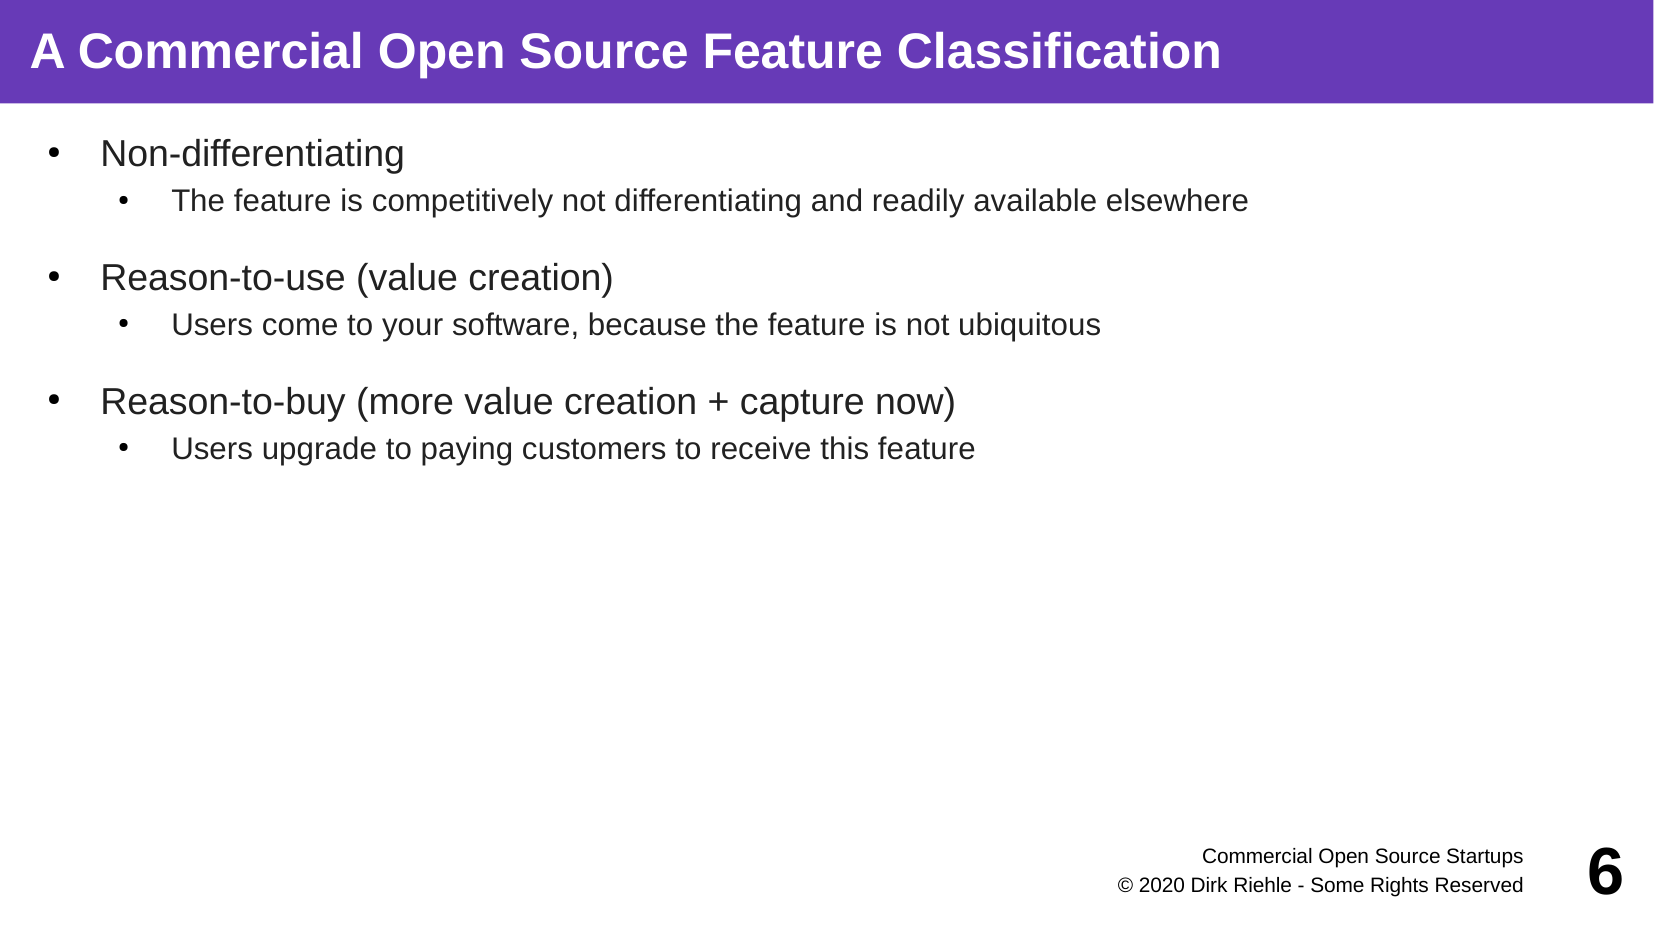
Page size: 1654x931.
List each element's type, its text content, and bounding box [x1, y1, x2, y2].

title A Commercial Open Source Feature Classification [0, 0, 1654, 104]
list Non-differentiating The feature is competitively not differentiating and readily available elsewhere Reason-to-use (value creation) Users come to your software, because the feature is not ubiquitous Reason-to-buy (more value creation + capture now) Users upgrade to paying customers to receive this feature [29, 132, 1625, 813]
